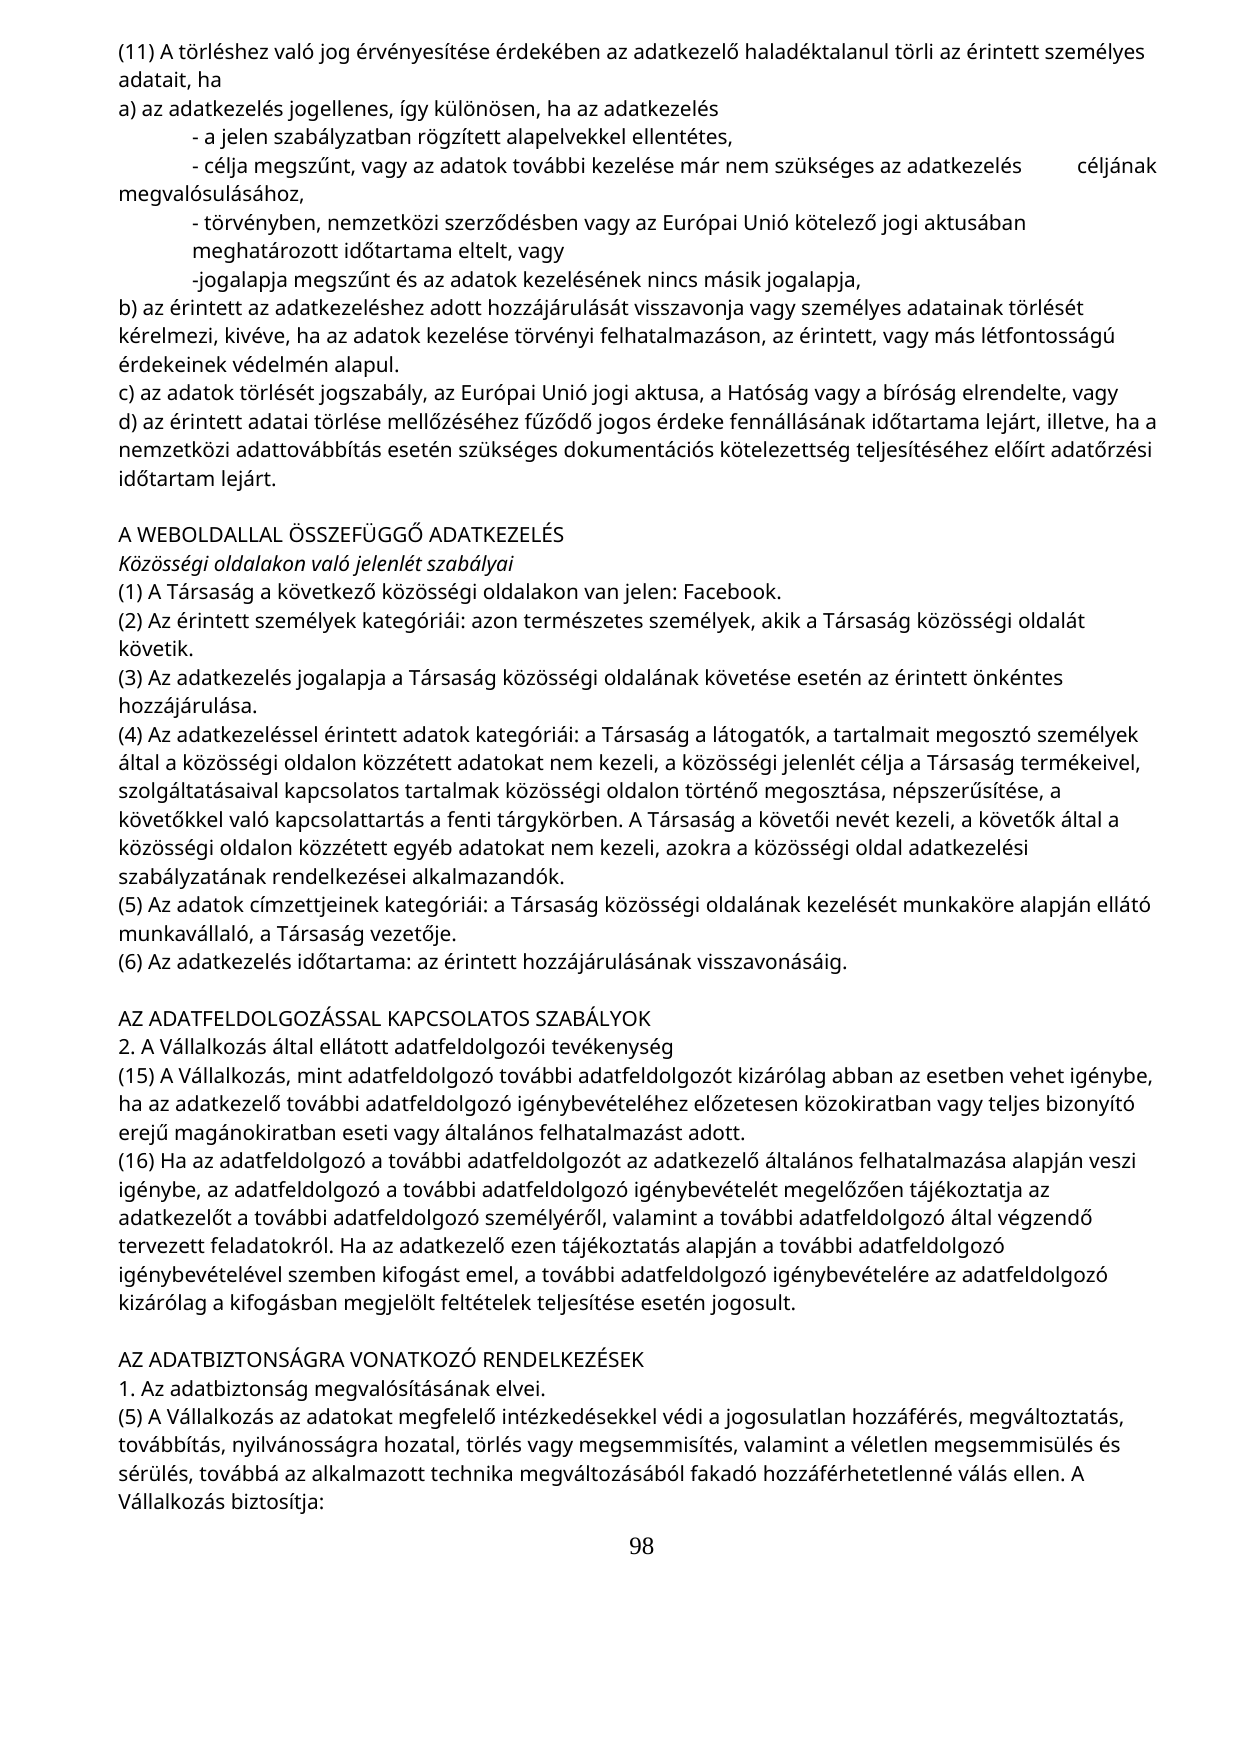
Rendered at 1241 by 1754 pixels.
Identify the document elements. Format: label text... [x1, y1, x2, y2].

text d) az érintett adatai törlése mellőzéséhez fűződő jogos érdeke fennállásának időtartama lejárt, illetve, ha a nemzetközi adattovábbítás esetén szükséges dokumentációs kötelezettség teljesítéséhez előírt adatőrzési időtartam lejárt. [118, 407, 1165, 492]
text Közösségi oldalakon való jelenlét szabályai [118, 549, 1165, 577]
text - célja megszűnt, vagy az adatok további kezelése már nem szükséges az adatkezelés céljának megvalósulásához, [118, 151, 1165, 208]
text - a jelen szabályzatban rögzített alapelvekkel ellentétes, [118, 122, 1165, 151]
text -jogalapja megszűnt és az adatok kezelésének nincs másik jogalapja, [118, 265, 1165, 293]
text A WEBOLDALLAL ÖSSZEFÜGGŐ ADATKEZELÉS [118, 521, 1165, 549]
text (1) A Társaság a következő közösségi oldalakon van jelen: Facebook. [118, 577, 1165, 606]
text (3) Az adatkezelés jogalapja a Társaság közösségi oldalának követése esetén az érintett önkéntes hozzájárulása. [118, 663, 1165, 720]
text a) az adatkezelés jogellenes, így különösen, ha az adatkezelés [118, 94, 1165, 122]
text (4) Az adatkezeléssel érintett adatok kategóriái: a Társaság a látogatók, a tartalmait megosztó személyek által a közösségi oldalon közzétett adatokat nem kezeli, a közösségi jelenlét célja a Társaság termékeivel, szolgáltatásaival kapcsolatos tartalmak közösségi oldalon történő megosztása, népszerűsítése, a követőkkel való kapcsolattartás a fenti tárgykörben. A Társaság a követői nevét kezeli, a követők által a közösségi oldalon közzétett egyéb adatokat nem kezeli, azokra a közösségi oldal adatkezelési szabályzatának rendelkezései alkalmazandók. [118, 720, 1165, 890]
text (5) A Vállalkozás az adatokat megfelelő intézkedésekkel védi a jogosulatlan hozzáférés, megváltoztatás, továbbítás, nyilvánosságra hozatal, törlés vagy megsemmisítés, valamint a véletlen megsemmisülés és sérülés, továbbá az alkalmazott technika megváltozásából fakadó hozzáférhetetlenné válás ellen. A Vállalkozás biztosítja: [118, 1402, 1165, 1516]
text (5) Az adatok címzettjeinek kategóriái: a Társaság közösségi oldalának kezelését munkaköre alapján ellátó munkavállaló, a Társaság vezetője. [118, 890, 1165, 947]
text 2. A Vállalkozás által ellátott adatfeldolgozói tevékenység [118, 1032, 1165, 1061]
text b) az érintett az adatkezeléshez adott hozzájárulását visszavonja vagy személyes adatainak törlését kérelmezi, kivéve, ha az adatok kezelése törvényi felhatalmazáson, az érintett, vagy más létfontosságú érdekeinek védelmén alapul. [118, 293, 1165, 378]
text (15) A Vállalkozás, mint adatfeldolgozó további adatfeldolgozót kizárólag abban az esetben vehet igénybe, ha az adatkezelő további adatfeldolgozó igénybevételéhez előzetesen közokiratban vagy teljes bizonyító erejű magánokiratban eseti vagy általános felhatalmazást adott. [118, 1061, 1165, 1146]
text c) az adatok törlését jogszabály, az Európai Unió jogi aktusa, a Hatóság vagy a bíróság elrendelte, vagy [118, 378, 1165, 407]
text (16) Ha az adatfeldolgozó a további adatfeldolgozót az adatkezelő általános felhatalmazása alapján veszi igénybe, az adatfeldolgozó a további adatfeldolgozó igénybevételét megelőzően tájékoztatja az adatkezelőt a további adatfeldolgozó személyéről, valamint a további adatfeldolgozó által végzendő tervezett feladatokról. Ha az adatkezelő ezen tájékoztatás alapján a további adatfeldolgozó igénybevételével szemben kifogást emel, a további adatfeldolgozó igénybevételére az adatfeldolgozó kizárólag a kifogásban megjelölt feltételek teljesítése esetén jogosult. [118, 1146, 1165, 1317]
text AZ ADATBIZTONSÁGRA VONATKOZÓ RENDELKEZÉSEK [118, 1345, 1165, 1374]
text 1. Az adatbiztonság megvalósításának elvei. [118, 1374, 1165, 1402]
text (2) Az érintett személyek kategóriái: azon természetes személyek, akik a Társaság közösségi oldalát követik. [118, 606, 1165, 663]
text (6) Az adatkezelés időtartama: az érintett hozzájárulásának visszavonásáig. [118, 947, 1165, 976]
text (11) A törléshez való jog érvényesítése érdekében az adatkezelő haladéktalanul törli az érintett személyes adatait, ha [118, 37, 1165, 94]
text - törvényben, nemzetközi szerződésben vagy az Európai Unió kötelező jogi aktusában meghatározott időtartama eltelt, vagy [118, 208, 1165, 265]
text AZ ADATFELDOLGOZÁSSAL KAPCSOLATOS SZABÁLYOK [118, 1004, 1165, 1032]
